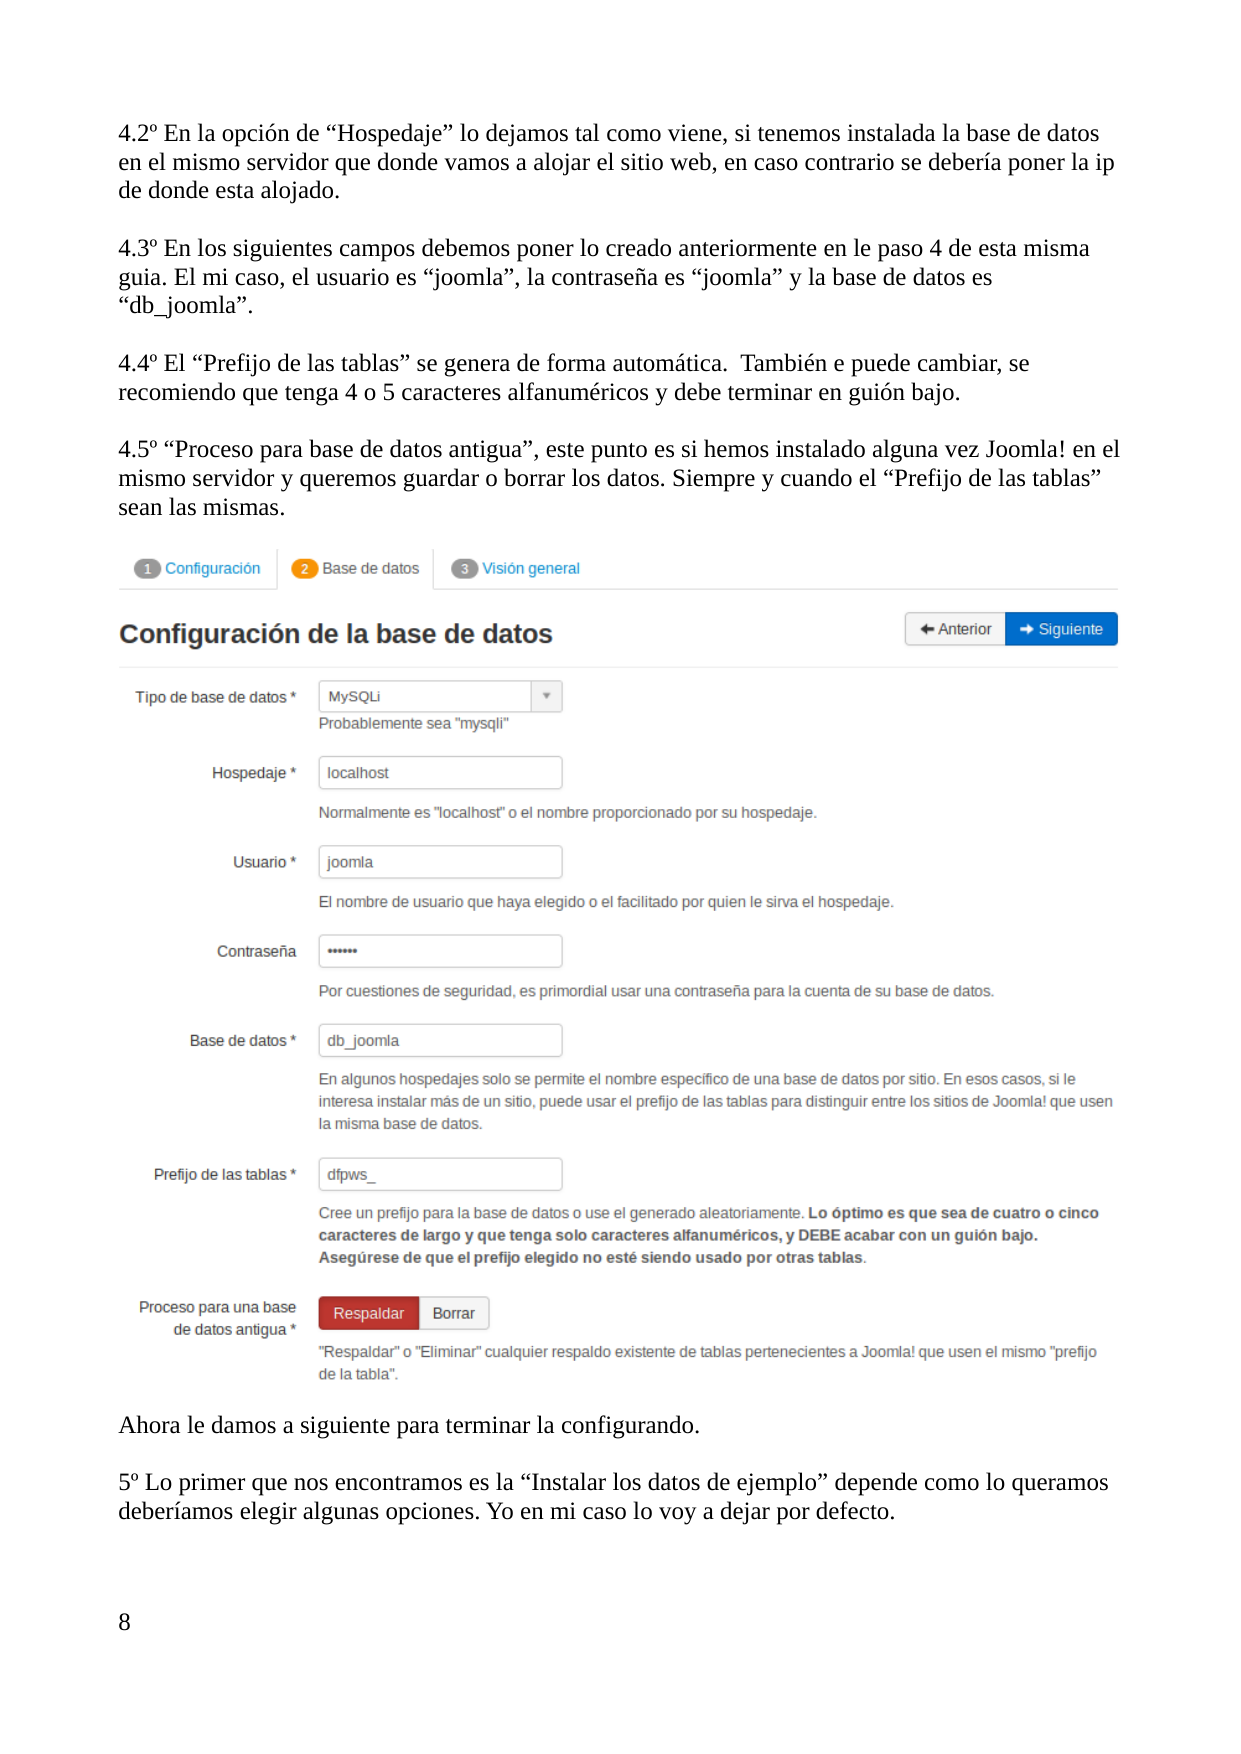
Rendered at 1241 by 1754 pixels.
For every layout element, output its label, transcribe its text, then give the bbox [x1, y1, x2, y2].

text 4.3º En los siguientes campos debemos poner lo creado anteriormente en le paso 4 de esta misma guia. El mi caso, el usuario es “joomla”, la contraseña es “joomla” y la base de datos es “db_joomla”. [118, 233, 1122, 319]
text 5º Lo primer que nos encontramos es la “Instalar los datos de ejemplo” depende como lo queramos deberíamos elegir algunas opciones. Yo en mi caso lo voy a dejar por defecto. [118, 1467, 1122, 1525]
text 4.2º En la opción de “Hospedaje” lo dejamos tal como viene, si tenemos instalada la base de datos en el mismo servidor que donde vamos a alojar el sitio web, en caso contrario se debería poner la ip de donde esta alojado. [118, 118, 1122, 204]
picture [118, 549, 1123, 1382]
text Ahora le damos a siguiente para terminar la configurando. [118, 1410, 1122, 1439]
text 4.5º “Proceso para base de datos antigua”, este punto es si hemos instalado alguna vez Joomla! en el mismo servidor y queremos guardar o borrar los datos. Siempre y cuando el “Prefijo de las tablas” sean las mismas. [118, 434, 1122, 521]
text 4.4º El “Prefijo de las tablas” se genera de forma automática. También e puede cambiar, se recomiendo que tenga 4 o 5 caracteres alfanuméricos y debe terminar en guión bajo. [118, 348, 1122, 406]
